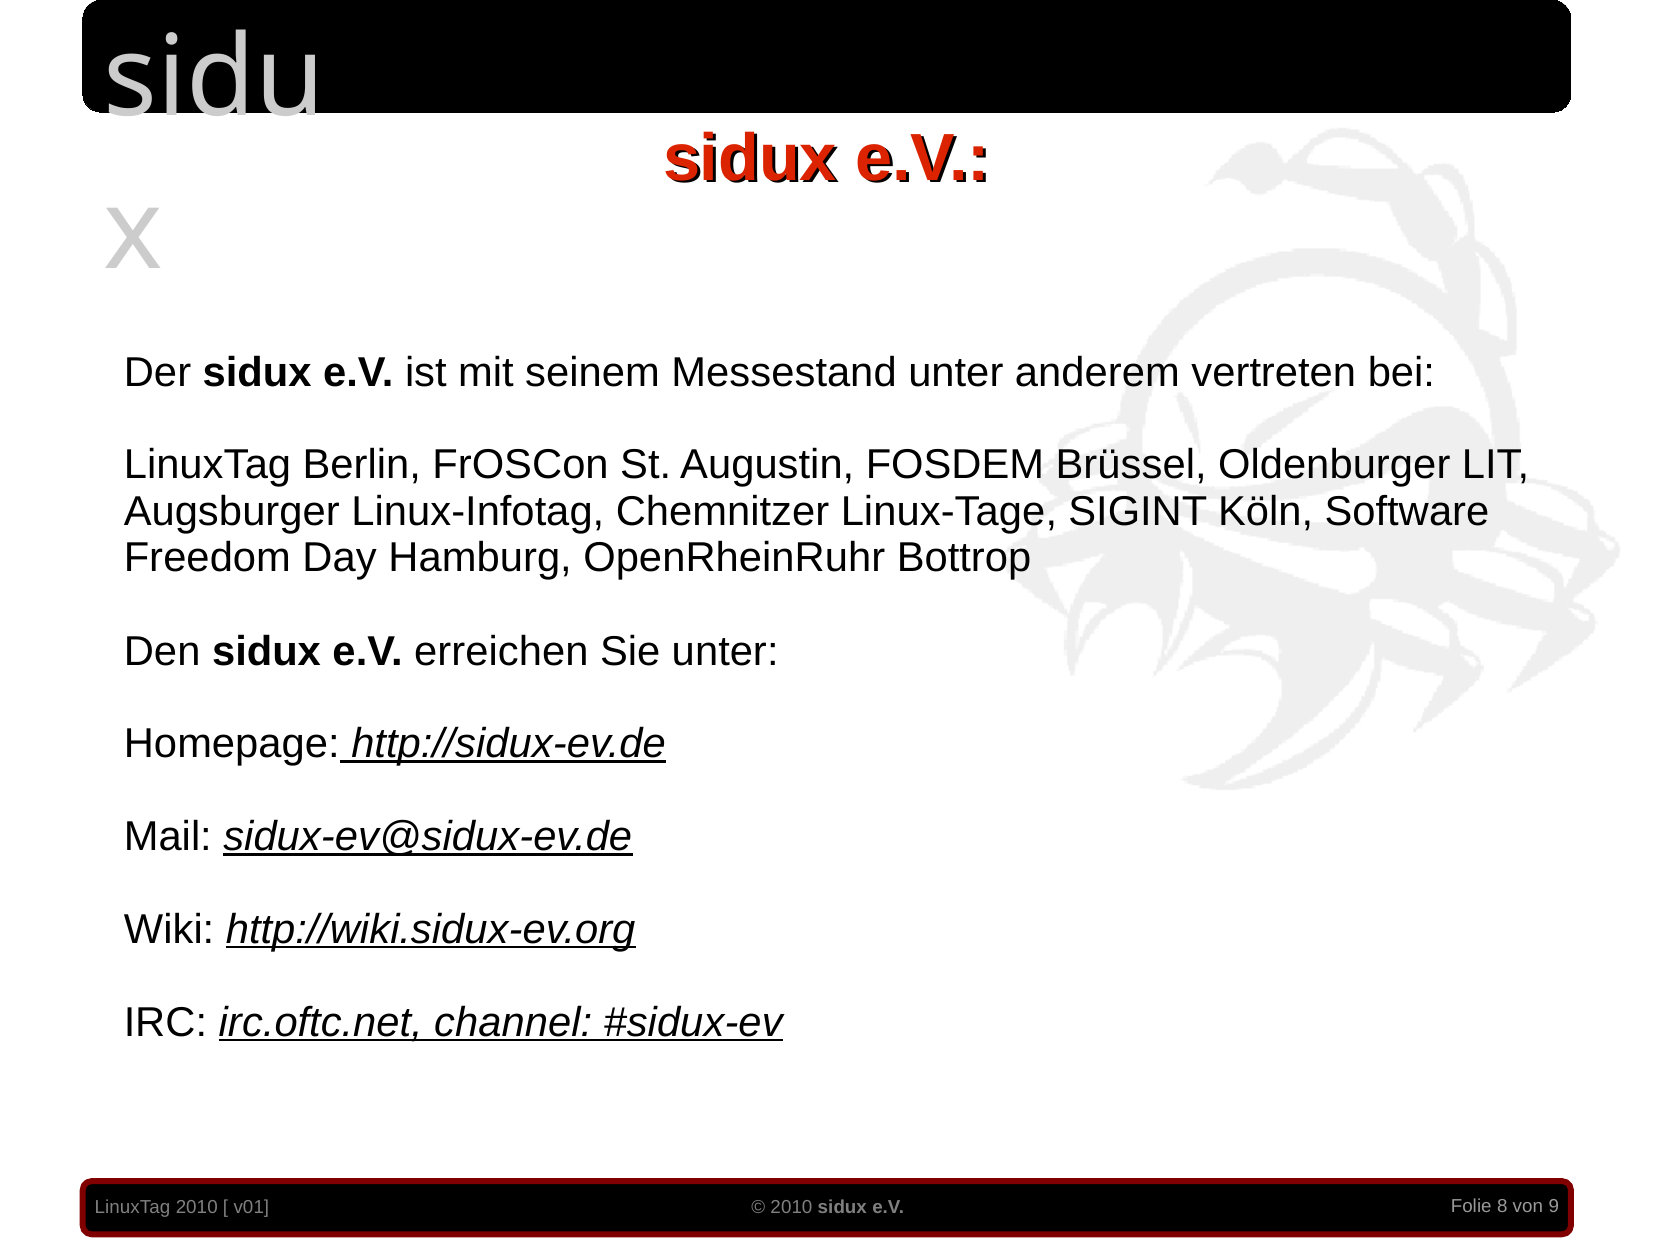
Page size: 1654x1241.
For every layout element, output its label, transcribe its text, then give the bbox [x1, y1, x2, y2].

text_box sidux e.V.: [82, 112, 1571, 213]
text_box Der sidux e.V. ist mit seinem Messestand unter anderem vertreten bei: LinuxTag Berlin, FrOSCon St. Augustin, FOSDEM Brüssel, Oldenburger LIT, Augsburger Linux-Infotag, Chemnitzer Linux-Tage, SIGINT Köln, Software Freedom Day Hamburg, OpenRheinRuhr Bottrop Den sidux e.V. erreichen Sie unter: Homepage: http://sidux-ev.de Mail: sidux-ev@sidux-ev.de Wiki: http://wiki.sidux-ev.org IRC: irc.oftc.net, channel: #sidux-ev [82, 224, 1571, 1170]
picture [997, 122, 1625, 798]
